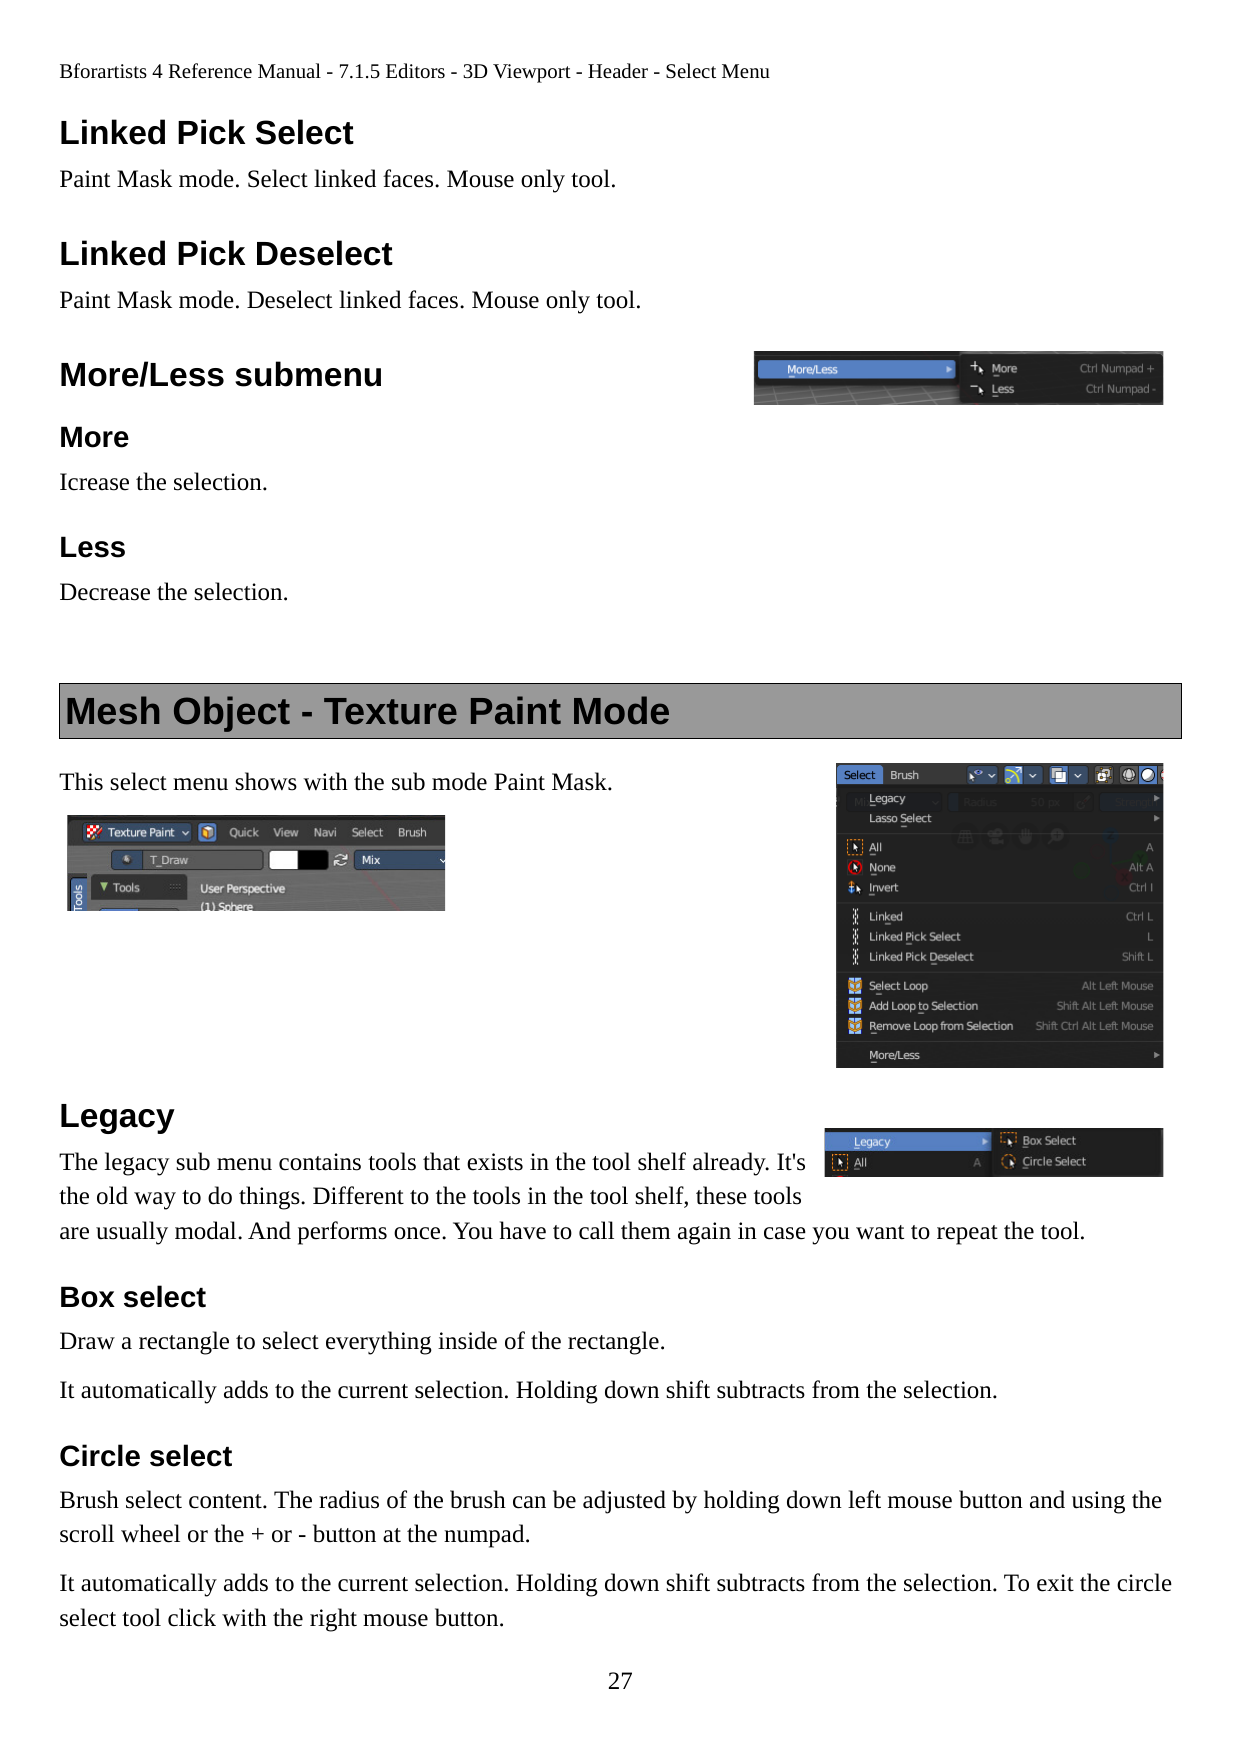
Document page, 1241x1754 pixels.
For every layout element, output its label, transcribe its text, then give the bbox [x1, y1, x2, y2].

text It automatically adds to the current selection. Holding down shift subtracts from the selection. To exit the circle select tool click with the right mouse button. [59, 1568, 1181, 1632]
subtitle Box select [59, 1279, 1181, 1313]
subtitle Legacy [59, 1096, 1181, 1134]
subtitle Less [59, 530, 1181, 564]
text Paint Mask mode. Deselect linked faces. Mouse only tool. [59, 285, 1181, 313]
subtitle More [59, 420, 1181, 454]
subtitle Linked Pick Select [59, 113, 1181, 151]
picture [836, 763, 1164, 1068]
text It automatically adds to the current selection. Holding down shift subtracts from the selection. [59, 1375, 1181, 1404]
table_header Mesh Object - Texture Paint Mode [60, 684, 1181, 738]
picture [753, 351, 1164, 405]
subtitle More/Less submenu [59, 355, 753, 393]
subtitle [1164, 355, 1181, 393]
text Decrease the selection. [59, 577, 1181, 605]
text Paint Mask mode. Select linked faces. Mouse only tool. [59, 164, 1181, 192]
text This select menu shows with the sub mode Paint Mask. [59, 767, 836, 796]
picture [824, 1128, 1164, 1177]
text Brush select content. The radius of the brush can be adjusted by holding down left mouse button and using the scroll wheel or the + or - button at the numpad. [59, 1485, 1181, 1548]
text The legacy sub menu contains tools that exists in the tool shelf already. It's the old way to do things. Different to the tools in the tool shelf, these tools are usually modal. And performs once. You have to call them again in case you want to repeat the tool. [59, 1147, 1181, 1245]
subtitle Linked Pick Deselect [59, 234, 1181, 272]
text Draw a rectangle to select everything inside of the rectangle. [59, 1326, 1181, 1354]
picture [67, 815, 446, 911]
subtitle Circle select [59, 1438, 1181, 1472]
text Icrease the selection. [59, 467, 1181, 495]
